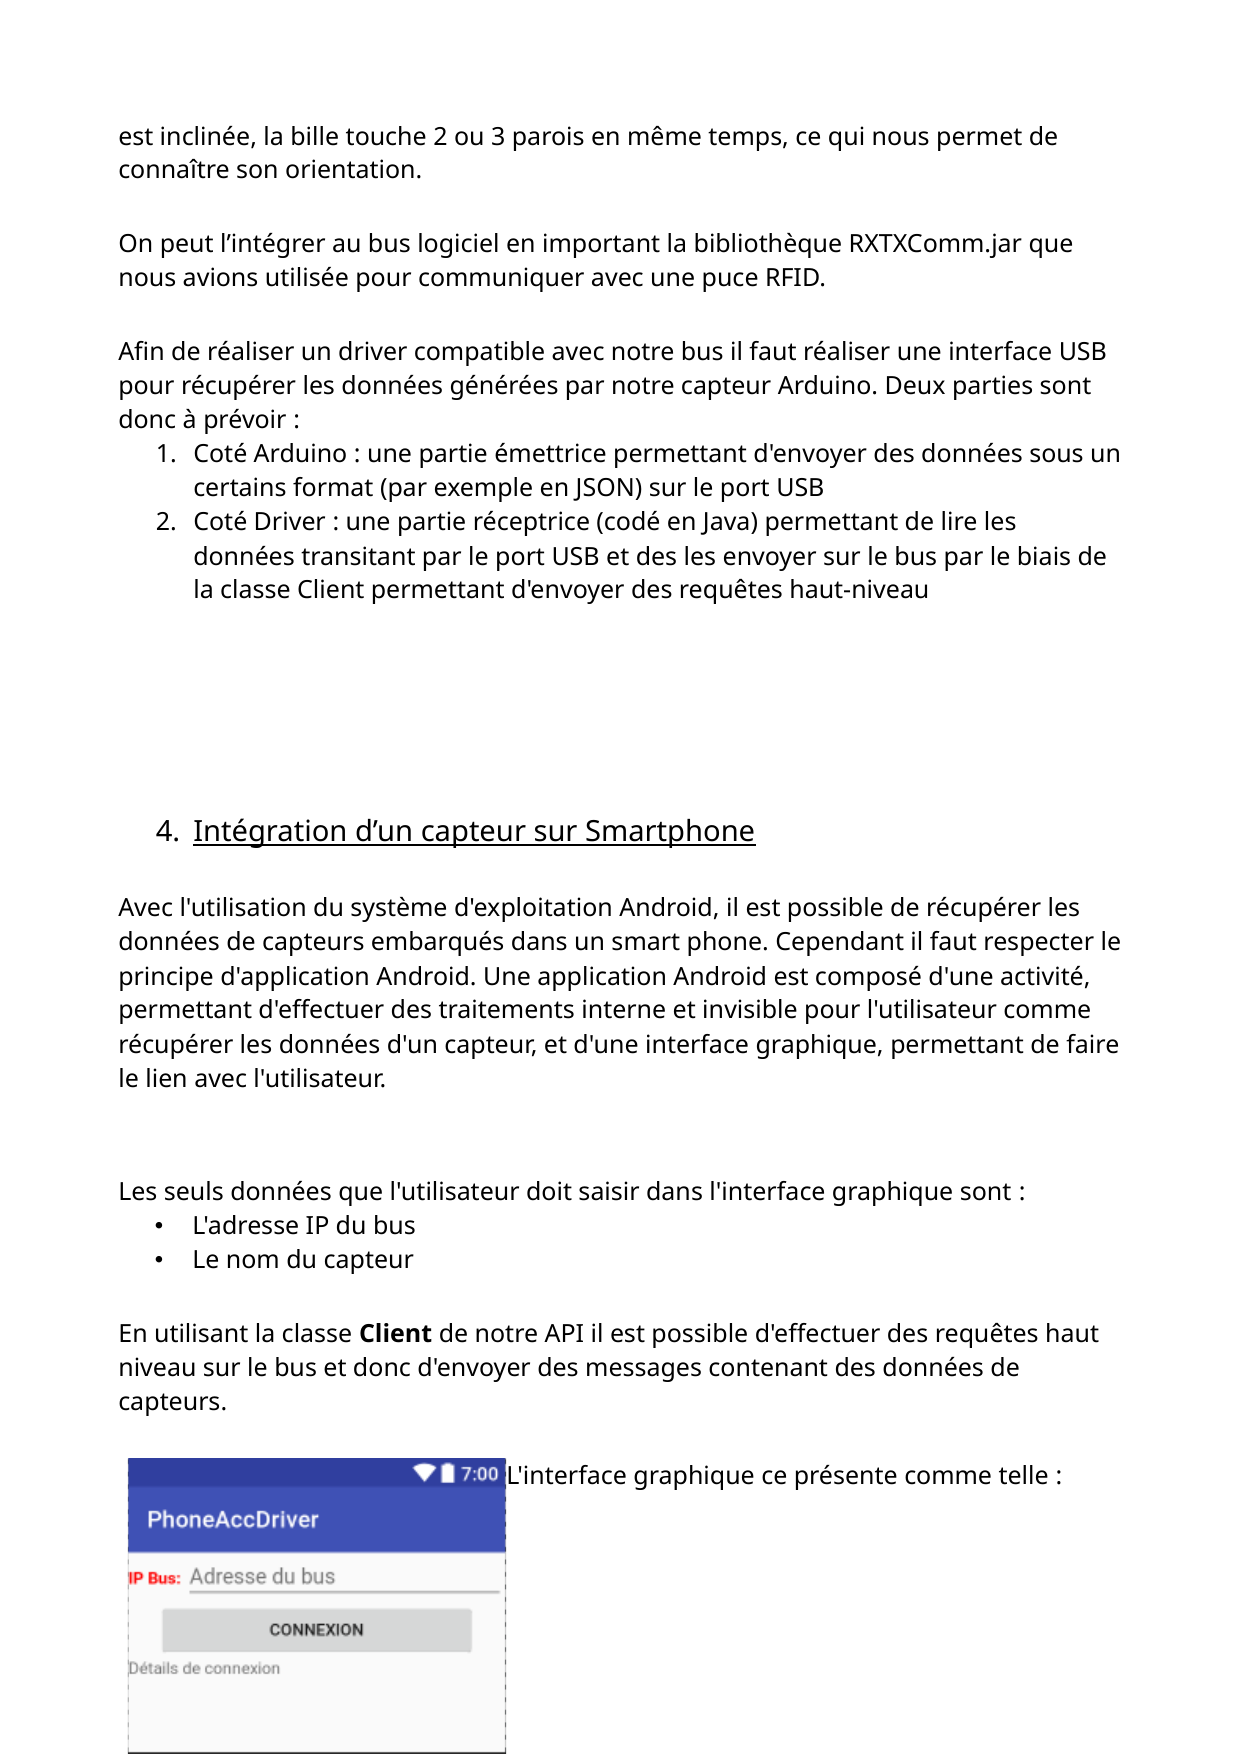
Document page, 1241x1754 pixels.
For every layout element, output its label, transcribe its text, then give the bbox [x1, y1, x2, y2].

list Intégration d’un capteur sur Smartphone [156, 811, 1122, 850]
text En utilisant la classe Client de notre API il est possible d'effectuer des requêtes haut niveau sur le bus et donc d'envoyer des messages contenant des données de capteurs. [118, 1316, 1122, 1418]
list Le nom du capteur [154, 1242, 1122, 1276]
text est inclinée, la bille touche 2 ou 3 parois en même temps, ce qui nous permet de connaître son orientation. [118, 118, 1122, 186]
list Coté Arduino : une partie émettrice permettant d'envoyer des données sous un certains format (par exemple en JSON) sur le port USB [156, 436, 1122, 504]
text Les seuls données que l'utilisateur doit saisir dans l'interface graphique sont : [118, 1174, 1122, 1208]
list Coté Driver : une partie réceptrice (codé en Java) permettant de lire les données transitant par le port USB et des les envoyer sur le bus par le biais de la classe Client permettant d'envoyer des requêtes haut-niveau [156, 504, 1122, 606]
text L'interface graphique ce présente comme telle : [118, 1457, 1122, 1492]
text Afin de réaliser un driver compatible avec notre bus il faut réaliser une interface USB pour récupérer les données générées par notre capteur Arduino. Deux parties sont donc à prévoir : [118, 334, 1122, 436]
text On peut l’intégrer au bus logiciel en important la bibliothèque RXTXComm.jar que nous avions utilisée pour communiquer avec une puce RFID. [118, 226, 1122, 294]
list L'adresse IP du bus [154, 1208, 1122, 1242]
picture [127, 1458, 507, 1754]
text Avec l'utilisation du système d'exploitation Android, il est possible de récupérer les données de capteurs embarqués dans un smart phone. Cependant il faut respecter le principe d'application Android. Une application Android est composé d'une activité, permettant d'effectuer des traitements interne et invisible pour l'utilisateur comme récupérer les données d'un capteur, et d'une interface graphique, permettant de faire le lien avec l'utilisateur. [118, 890, 1122, 1094]
